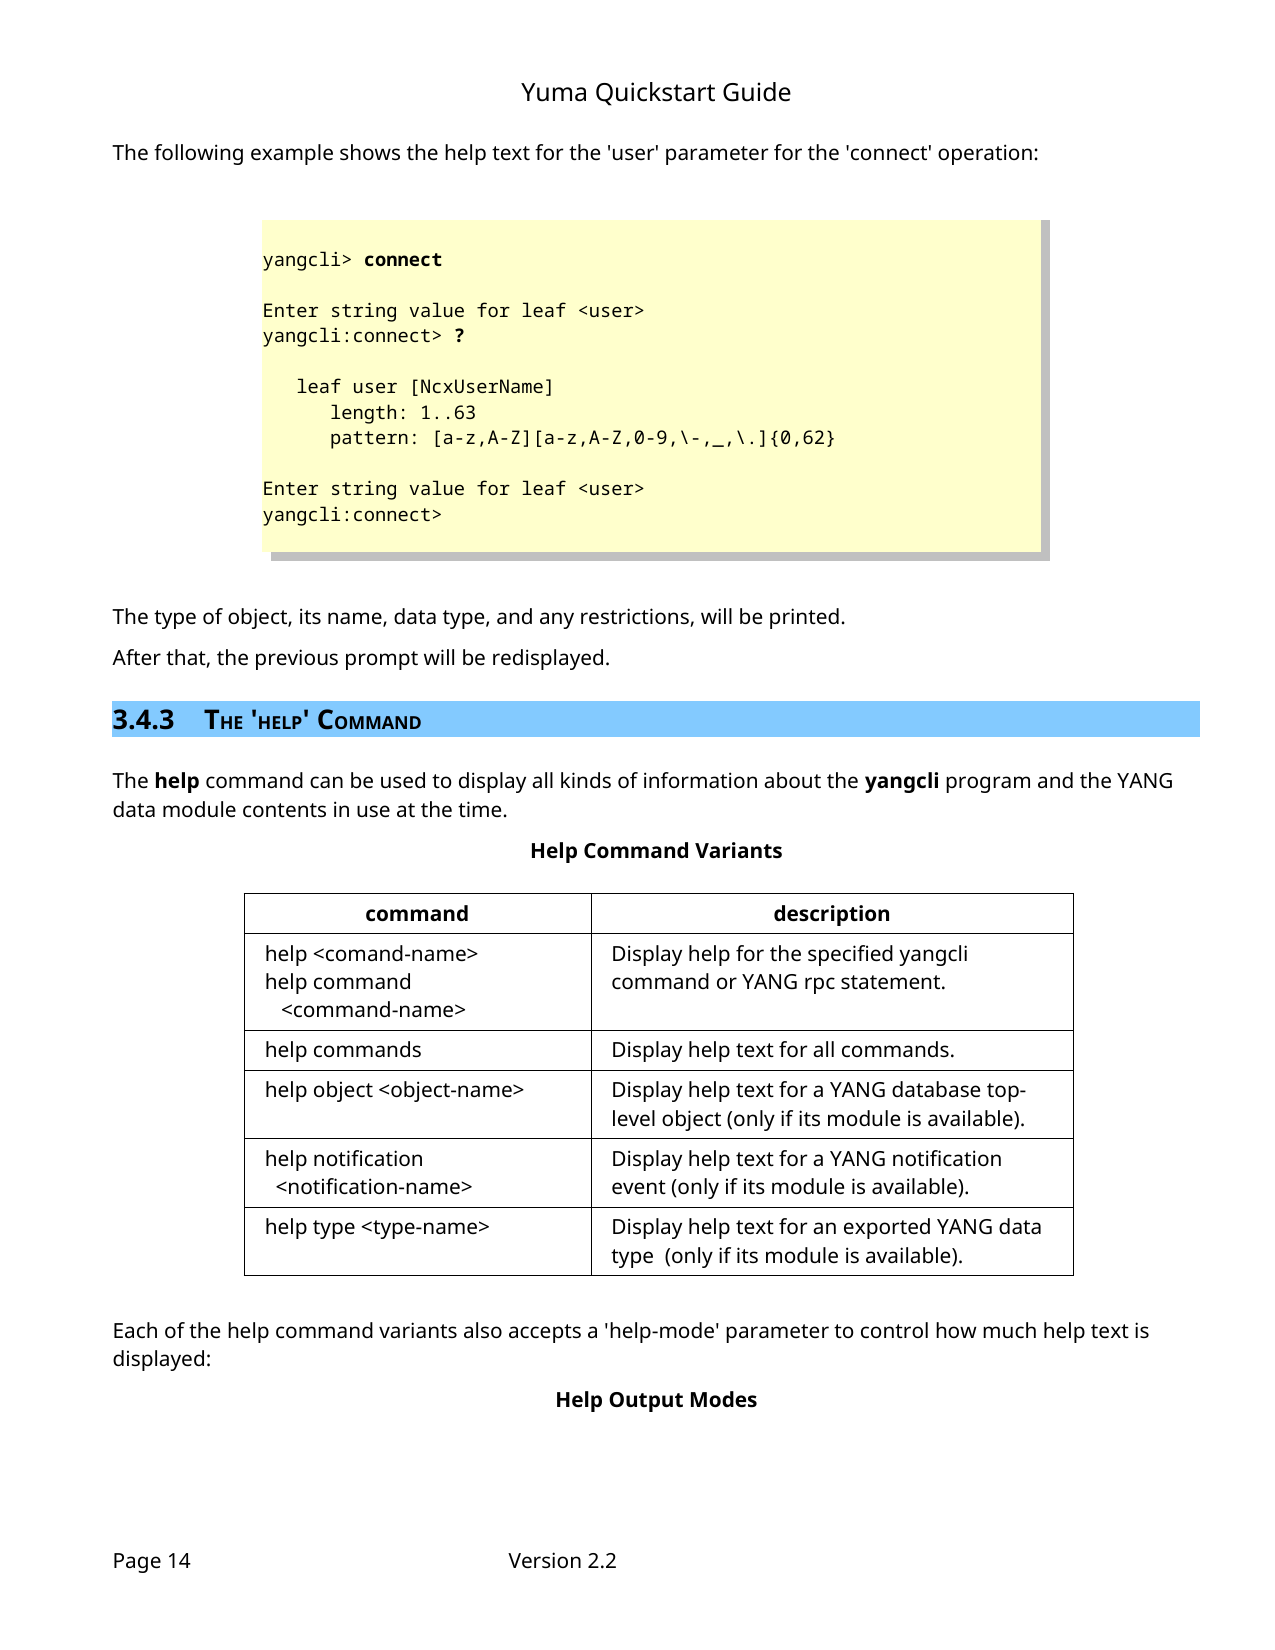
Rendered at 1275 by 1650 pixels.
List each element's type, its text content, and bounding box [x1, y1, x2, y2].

subtitle Help Command Variants [127, 836, 1185, 864]
table_cell help notification <notification-name> [245, 1139, 591, 1207]
text The help command can be used to display all kinds of information about the yangcli program and the YANG data module contents in use at the time. [112, 767, 1200, 823]
text length: 1..63 [262, 399, 1041, 424]
table_cell Display help text for a YANG database top-level object (only if its module is available). [592, 1071, 1073, 1138]
table_cell Display help text for all commands. [592, 1031, 1073, 1070]
subtitle The 'help' Command [112, 701, 1200, 737]
table_cell help commands [245, 1031, 591, 1070]
text yangcli> connect [262, 246, 1041, 271]
table_cell help <comand-name> help command <command-name> [245, 934, 591, 1030]
subtitle Help Output Modes [127, 1386, 1185, 1414]
text pattern: [a-z,A-Z][a-z,A-Z,0-9,\-,_,\.]{0,62} [262, 424, 1041, 450]
text Enter string value for leaf <user> [262, 297, 1041, 322]
text Each of the help command variants also accepts a 'help-mode' parameter to control how much help text is displayed: [112, 1316, 1200, 1373]
text leaf user [NcxUserName] [262, 373, 1041, 399]
table_cell Display help text for a YANG notification event (only if its module is available). [592, 1139, 1073, 1207]
table_header description [592, 894, 1073, 933]
table_header command [245, 894, 591, 933]
table_cell help type <type-name> [245, 1208, 591, 1275]
text Enter string value for leaf <user> [262, 476, 1041, 501]
text The following example shows the help text for the 'user' parameter for the 'connect' operation: [112, 138, 1200, 167]
table_cell Display help text for an exported YANG data type (only if its module is available). [592, 1208, 1073, 1275]
text The type of object, its name, data type, and any restrictions, will be printed. [112, 602, 1200, 631]
table_cell Display help for the specified yangcli command or YANG rpc statement. [592, 934, 1073, 1030]
text After that, the previous prompt will be redisplayed. [112, 643, 1200, 671]
text yangcli:connect> ? [262, 322, 1041, 348]
table_cell help object <object-name> [245, 1071, 591, 1138]
text yangcli:connect> [262, 501, 1041, 527]
